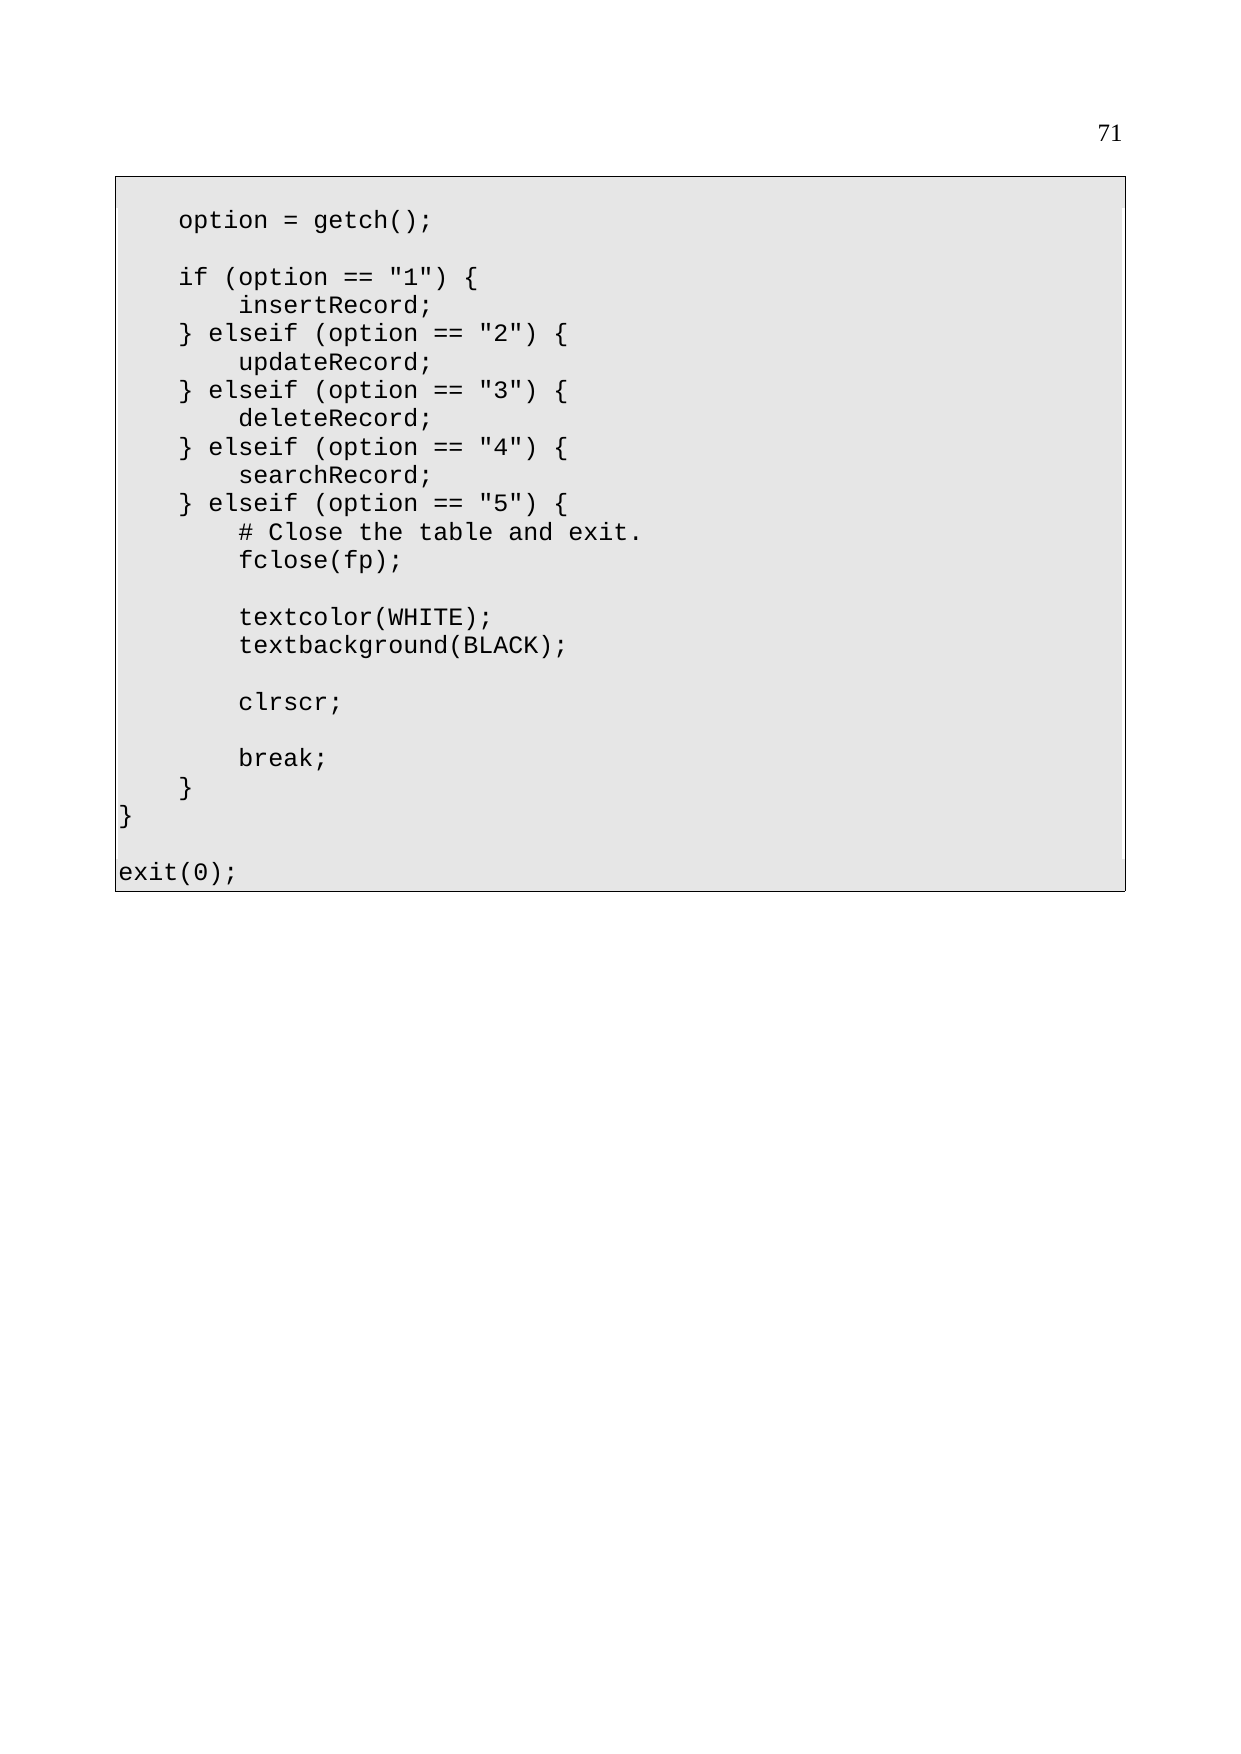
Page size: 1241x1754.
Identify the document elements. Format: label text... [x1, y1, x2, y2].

text deleteRecord; [118, 406, 1122, 434]
text break; [118, 746, 1122, 774]
text option = getch(); [118, 208, 1122, 236]
text } elseif (option == "5") { [118, 491, 1122, 519]
text exit(0); [116, 856, 1125, 891]
text # Close the table and exit. [118, 519, 1122, 548]
text updateRecord; [118, 349, 1122, 378]
text fclose(fp); [118, 548, 1122, 576]
text } [118, 774, 1122, 803]
text if (option == "1") { [118, 264, 1122, 293]
text textcolor(WHITE); [118, 604, 1122, 633]
text textbackground(BLACK); [118, 633, 1122, 661]
text clrscr; [118, 689, 1122, 718]
text searchRecord; [118, 463, 1122, 491]
text } [118, 803, 1122, 831]
text } elseif (option == "2") { [118, 321, 1122, 349]
text } elseif (option == "3") { [118, 378, 1122, 406]
text } elseif (option == "4") { [118, 434, 1122, 463]
text insertRecord; [118, 293, 1122, 321]
